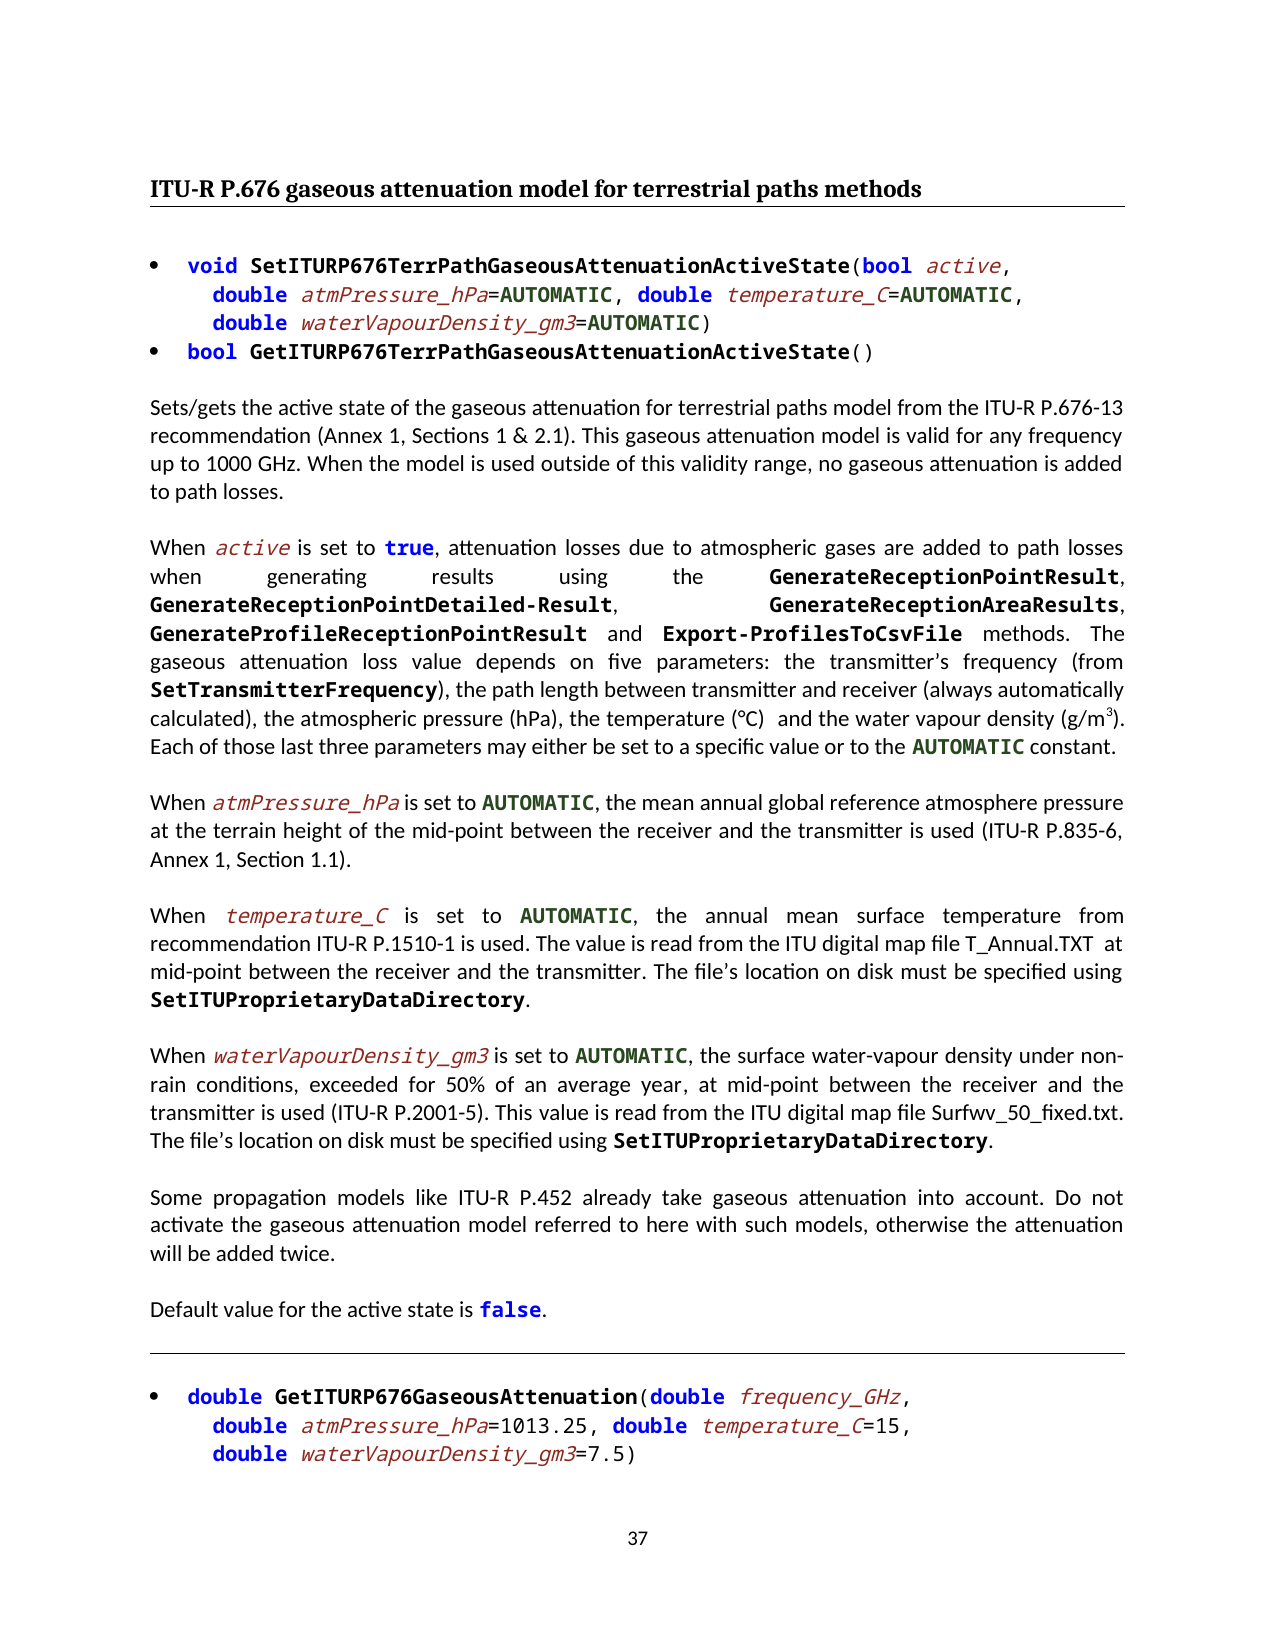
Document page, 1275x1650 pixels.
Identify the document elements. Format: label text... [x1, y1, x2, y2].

text Default value for the active state is false. [150, 1295, 1125, 1323]
subtitle ITU-R P.676 gaseous attenuation model for terrestrial paths methods [150, 175, 1125, 206]
text Some propagation models like ITU-R P.452 already take gaseous attenuation into account. Do not activate the gaseous attenuation model referred to here with such models, otherwise the attenuation will be added twice. [150, 1183, 1125, 1267]
list void SetITURP676TerrPathGaseousAttenuationActiveState(bool active, double atmPressure_hPa=AUTOMATIC, double temperature_C=AUTOMATIC, double waterVapourDensity_gm3=AUTOMATIC) [150, 252, 1125, 337]
text When waterVapourDensity_gm3 is set to AUTOMATIC, the surface water-vapour density under non-rain conditions, exceeded for 50% of an average year, at mid-point between the receiver and the transmitter is used (ITU-R P.2001-5). This value is read from the ITU digital map file Surfwv_50_fixed.txt. The file’s location on disk must be specified using SetITUProprietaryDataDirectory. [150, 1042, 1125, 1154]
text When atmPressure_hPa is set to AUTOMATIC, the mean annual global reference atmosphere pressure at the terrain height of the mid-point between the receiver and the transmitter is used (ITU-R P.835-6, Annex 1, Section 1.1). [150, 788, 1125, 873]
text When temperature_C is set to AUTOMATIC, the annual mean surface temperature from recommendation ITU-R P.1510-1 is used. The value is read from the ITU digital map file T_Annual.TXT at mid-point between the receiver and the transmitter. The file’s location on disk must be specified using SetITUProprietaryDataDirectory. [150, 901, 1125, 1014]
text When active is set to true, attenuation losses due to atmospheric gases are added to path losses when generating results using the GenerateReceptionPointResult, GenerateReceptionPointDetailed-Result, GenerateReceptionAreaResults, GenerateProfileReceptionPointResult and Export-ProfilesToCsvFile methods. The gaseous attenuation loss value depends on five parameters: the transmitter’s frequency (from SetTransmitterFrequency), the path length between transmitter and receiver (always automatically calculated), the atmospheric pressure (hPa), the temperature (°C) and the water vapour density (g/m3). Each of those last three parameters may either be set to a specific value or to the AUTOMATIC constant. [150, 533, 1125, 760]
list bool GetITURP676TerrPathGaseousAttenuationActiveState() [150, 337, 1125, 365]
text Sets/gets the active state of the gaseous attenuation for terrestrial paths model from the ITU-R P.676-13 recommendation (Annex 1, Sections 1 & 2.1). This gaseous attenuation model is valid for any frequency up to 1000 GHz. When the model is used outside of this validity range, no gaseous attenuation is added to path losses. [150, 393, 1125, 506]
list double GetITURP676GaseousAttenuation(double frequency_GHz, double atmPressure_hPa=1013.25, double temperature_C=15, double waterVapourDensity_gm3=7.5) [150, 1382, 1125, 1468]
